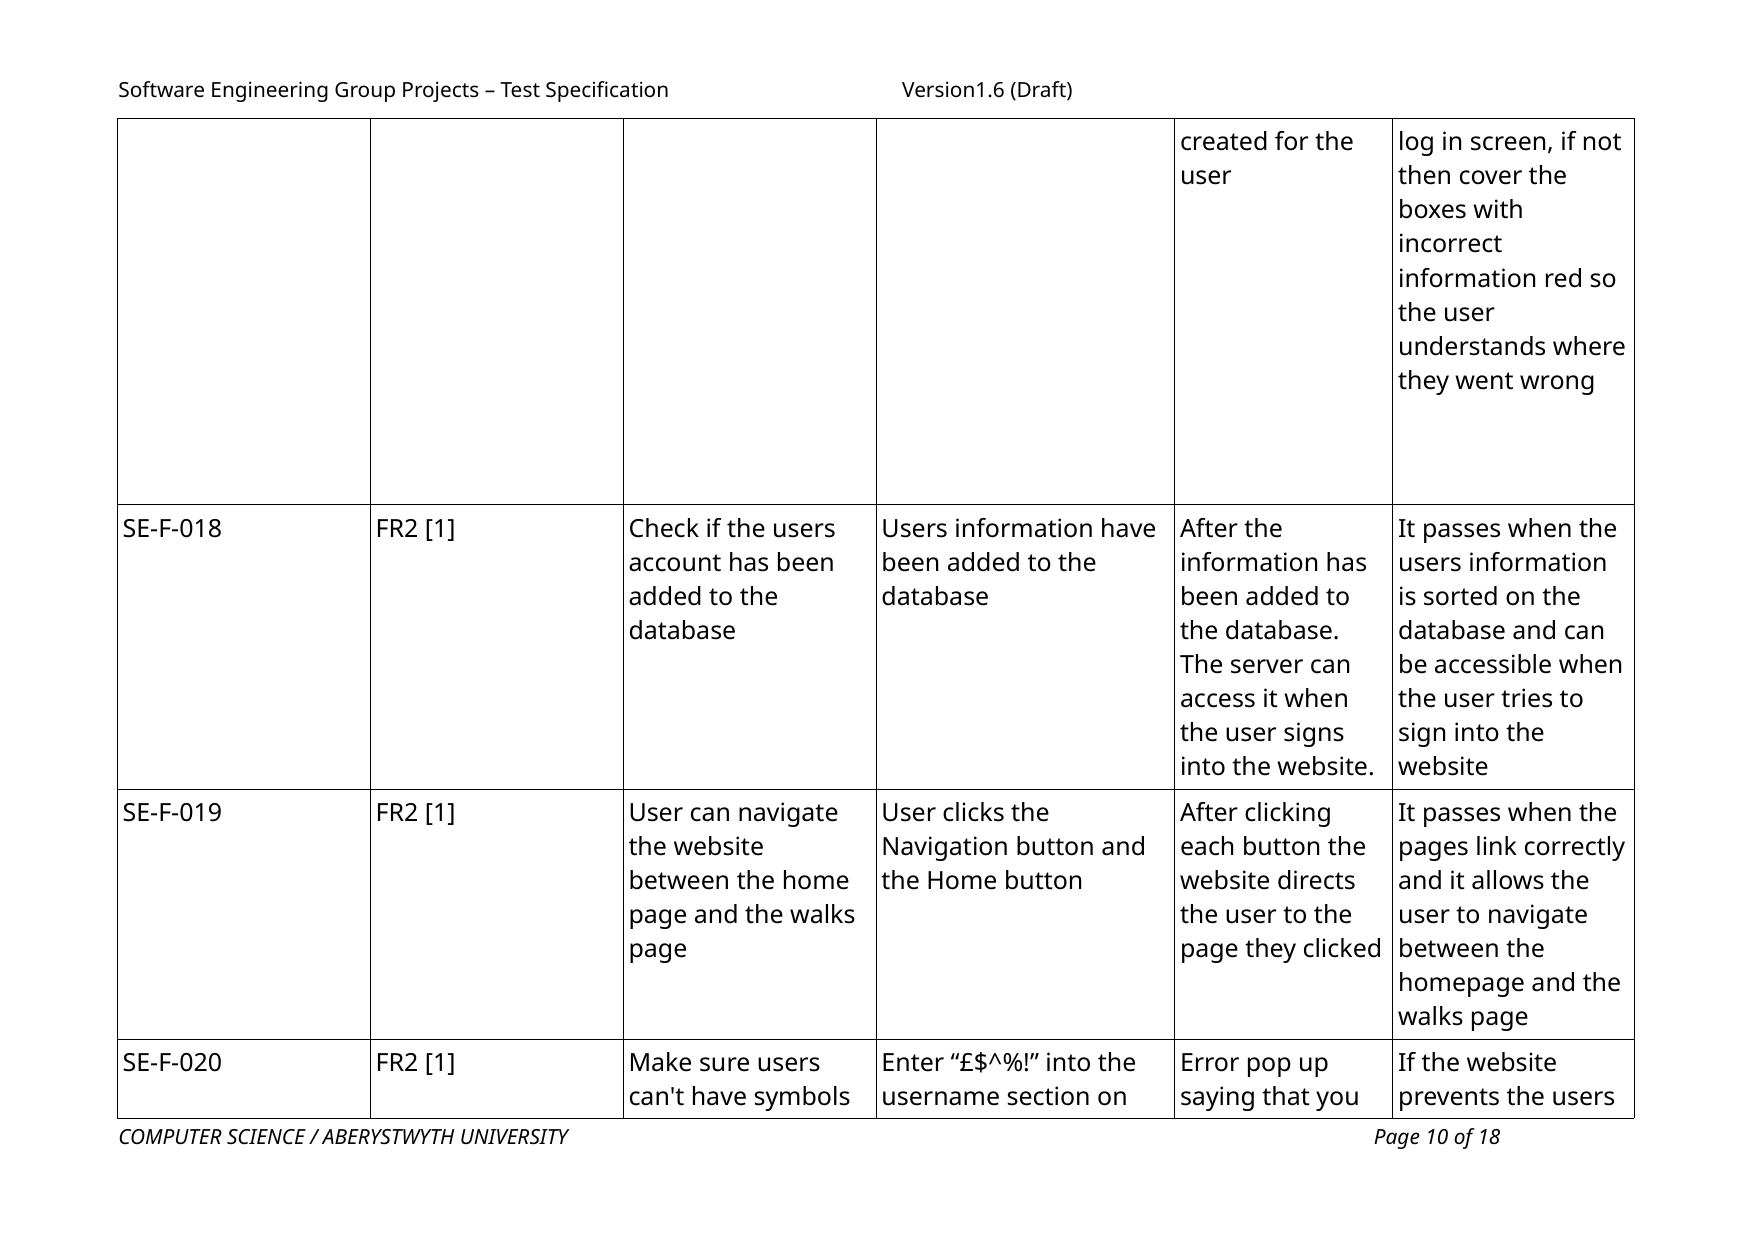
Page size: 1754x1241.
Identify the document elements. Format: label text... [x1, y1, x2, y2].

table_cell FR2 [1] [371, 1040, 623, 1118]
table_cell It passes when the users information is sorted on the database and can be accessible when the user tries to sign into the website [1393, 505, 1634, 788]
table_cell Check if the users account has been added to the database [624, 505, 876, 788]
table_cell SE-F-019 [118, 790, 370, 1038]
table_cell [118, 119, 370, 504]
table_cell It passes when the pages link correctly and it allows the user to navigate between the homepage and the walks page [1393, 790, 1634, 1038]
table_cell After the information has been added to the database. The server can access it when the user signs into the website. [1175, 505, 1392, 788]
table_cell FR2 [1] [371, 790, 623, 1038]
table_cell SE-F-018 [118, 505, 370, 788]
table_cell Make sure users can't have symbols [624, 1040, 876, 1118]
table_cell Error pop up saying that you [1175, 1040, 1392, 1118]
table_cell User clicks the Navigation button and the Home button [877, 790, 1174, 1038]
table_cell Enter “£$^%!” into the username section on [877, 1040, 1174, 1118]
table_cell [371, 119, 623, 504]
table_cell After clicking each button the website directs the user to the page they clicked [1175, 790, 1392, 1038]
table_cell User can navigate the website between the home page and the walks page [624, 790, 876, 1038]
table_cell If the website prevents the users [1393, 1040, 1634, 1118]
table_cell created for the user [1175, 119, 1392, 504]
table_cell SE-F-020 [118, 1040, 370, 1118]
table_cell [624, 119, 876, 504]
table_cell [877, 119, 1174, 504]
table_cell Users information have been added to the database [877, 505, 1174, 788]
table_cell log in screen, if not then cover the boxes with incorrect information red so the user understands where they went wrong [1393, 119, 1634, 504]
table_cell FR2 [1] [371, 505, 623, 788]
